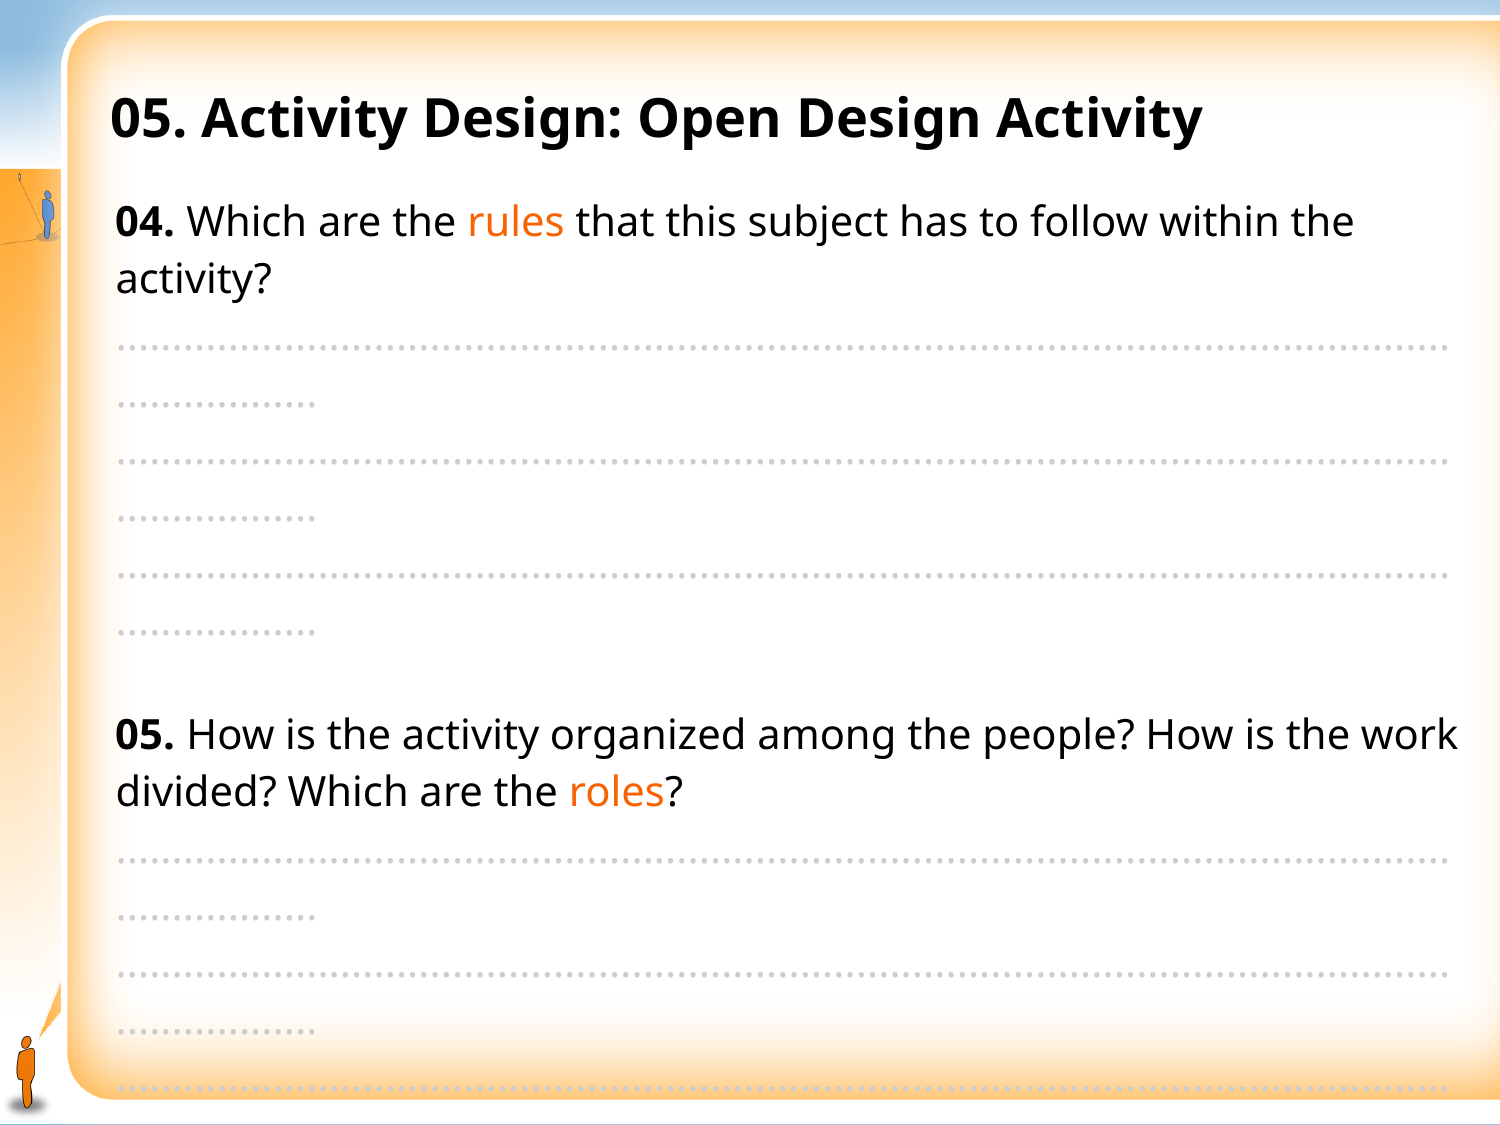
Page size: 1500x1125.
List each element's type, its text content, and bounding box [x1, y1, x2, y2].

picture [0, 0, 1500, 1125]
title 05. Activity Design: Open Design Activity [110, 44, 1461, 188]
list 04. Which are the rules that this subject has to follow within the activity? ......................................................................................................................................... ......................................................................................................................................... ......................................................................................................................................... 05. How is the activity organized among the people? How is the work divided? Which are the roles? ......................................................................................................................................... ......................................................................................................................................... ......................................................................................................................................... 06. Which are the artifacts (materials, tools, communications, knowledge) that are needed in order to run the activity? ......................................................................................................................................... ......................................................................................................................................... ......................................................................................................................................... [115, 191, 1466, 1043]
